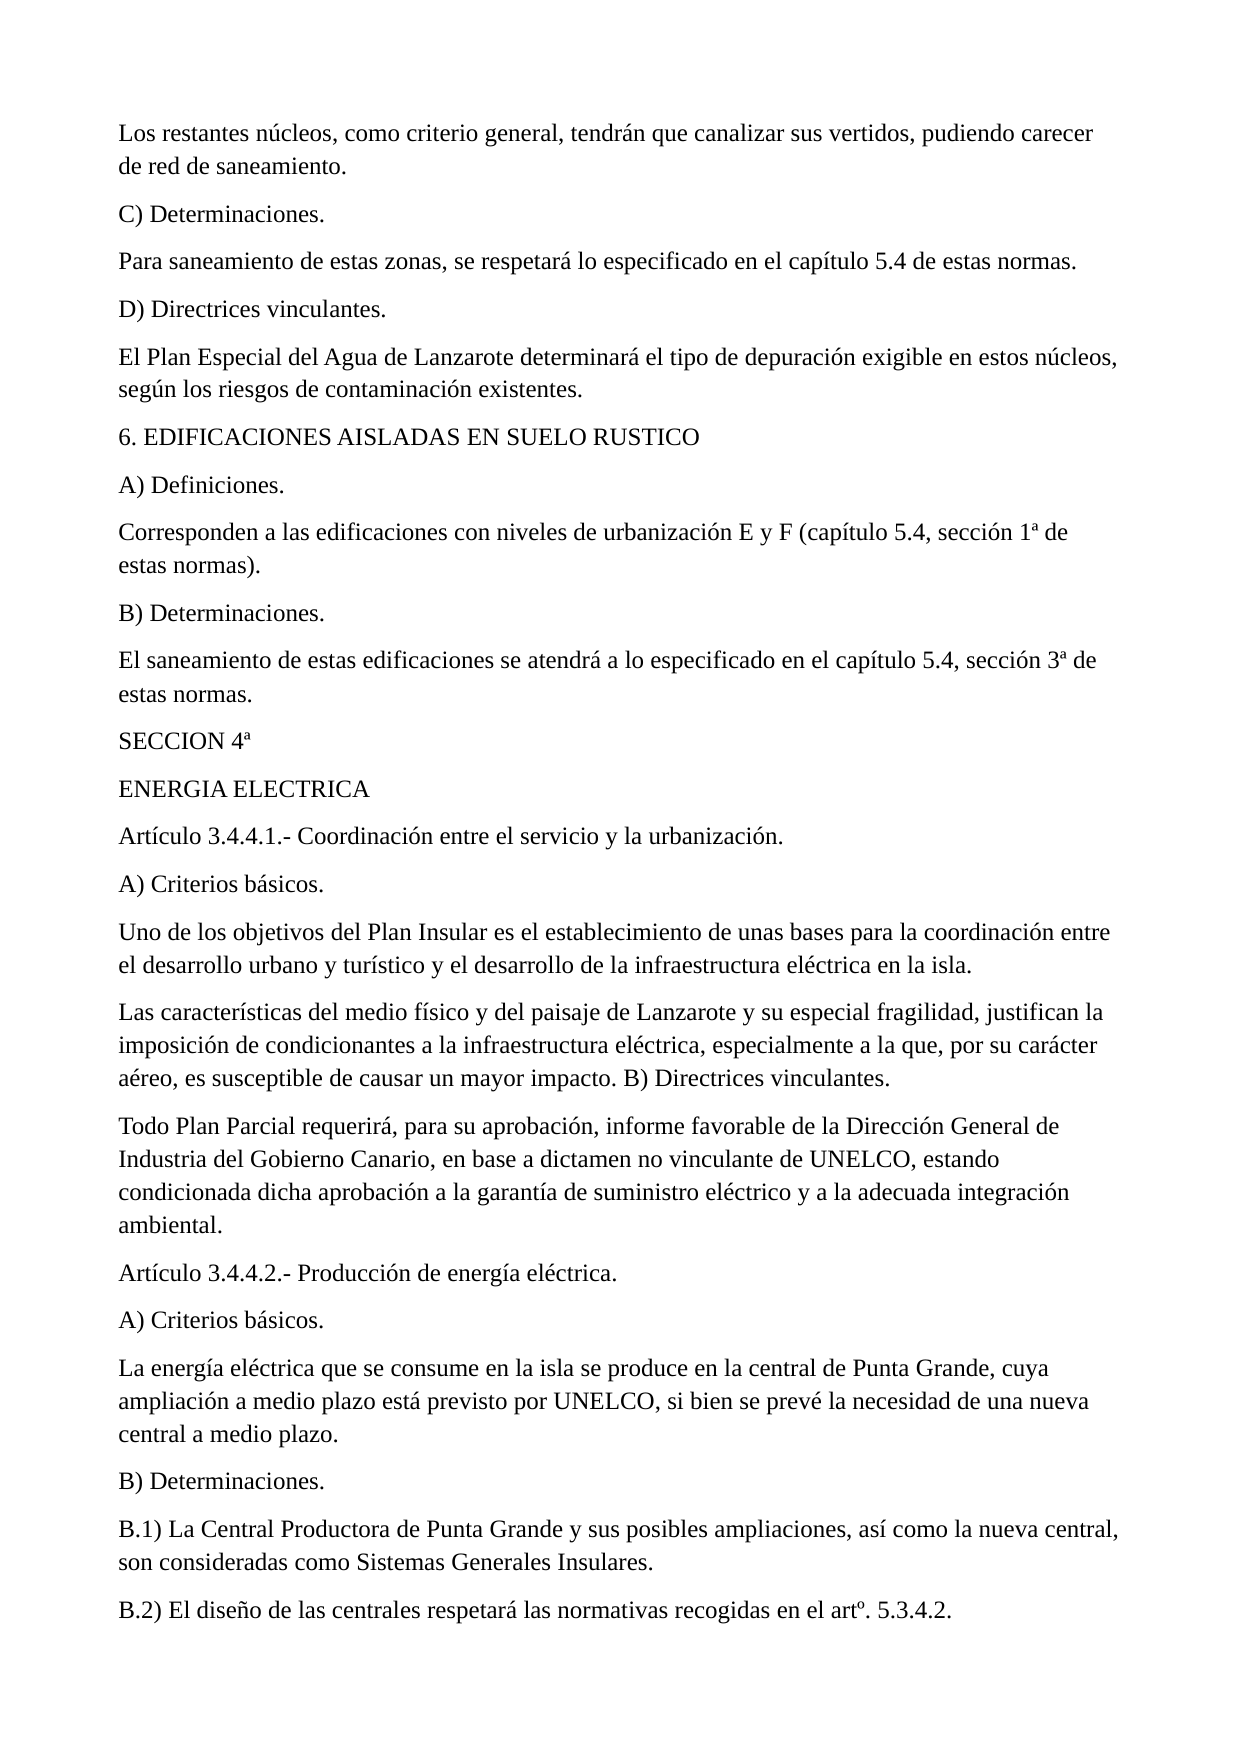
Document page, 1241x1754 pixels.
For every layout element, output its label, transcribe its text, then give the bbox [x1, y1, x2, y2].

text ENERGIA ELECTRICA [118, 774, 1122, 803]
text A) Criterios básicos. [118, 1305, 1122, 1334]
text A) Definiciones. [118, 470, 1122, 498]
text A) Criterios básicos. [118, 869, 1122, 898]
text Corresponden a las edificaciones con niveles de urbanización E y F (capítulo 5.4, sección 1ª de estas normas). [118, 517, 1122, 579]
text Para saneamiento de estas zonas, se respetará lo especificado en el capítulo 5.4 de estas normas. [118, 246, 1122, 275]
text Todo Plan Parcial requerirá, para su aprobación, informe favorable de la Dirección General de Industria del Gobierno Canario, en base a dictamen no vinculante de UNELCO, estando condicionada dicha aprobación a la garantía de suministro eléctrico y a la adecuada integración ambiental. [118, 1111, 1122, 1239]
text El saneamiento de estas edificaciones se atendrá a lo especificado en el capítulo 5.4, sección 3ª de estas normas. [118, 646, 1122, 707]
text Artículo 3.4.4.2.- Producción de energía eléctrica. [118, 1258, 1122, 1286]
text La energía eléctrica que se consume en la isla se produce en la central de Punta Grande, cuya ampliación a medio plazo está previsto por UNELCO, si bien se prevé la necesidad de una nueva central a medio plazo. [118, 1353, 1122, 1448]
text B.2) El diseño de las centrales respetará las normativas recogidas en el artº. 5.3.4.2. [118, 1595, 1122, 1623]
text B.1) La Central Productora de Punta Grande y sus posibles ampliaciones, así como la nueva central, son consideradas como Sistemas Generales Insulares. [118, 1514, 1122, 1576]
text 6. EDIFICACIONES AISLADAS EN SUELO RUSTICO [118, 422, 1122, 451]
text D) Directrices vinculantes. [118, 294, 1122, 323]
text SECCION 4ª [118, 726, 1122, 755]
text B) Determinaciones. [118, 1466, 1122, 1495]
text B) Determinaciones. [118, 598, 1122, 627]
text Artículo 3.4.4.1.- Coordinación entre el servicio y la urbanización. [118, 821, 1122, 850]
text C) Determinaciones. [118, 199, 1122, 227]
text Uno de los objetivos del Plan Insular es el establecimiento de unas bases para la coordinación entre el desarrollo urbano y turístico y el desarrollo de la infraestructura eléctrica en la isla. [118, 917, 1122, 978]
text El Plan Especial del Agua de Lanzarote determinará el tipo de depuración exigible en estos núcleos, según los riesgos de contaminación existentes. [118, 342, 1122, 403]
text Los restantes núcleos, como criterio general, tendrán que canalizar sus vertidos, pudiendo carecer de red de saneamiento. [118, 118, 1122, 180]
text Las características del medio físico y del paisaje de Lanzarote y su especial fragilidad, justifican la imposición de condicionantes a la infraestructura eléctrica, especialmente a la que, por su carácter aéreo, es susceptible de causar un mayor impacto. B) Directrices vinculantes. [118, 997, 1122, 1092]
